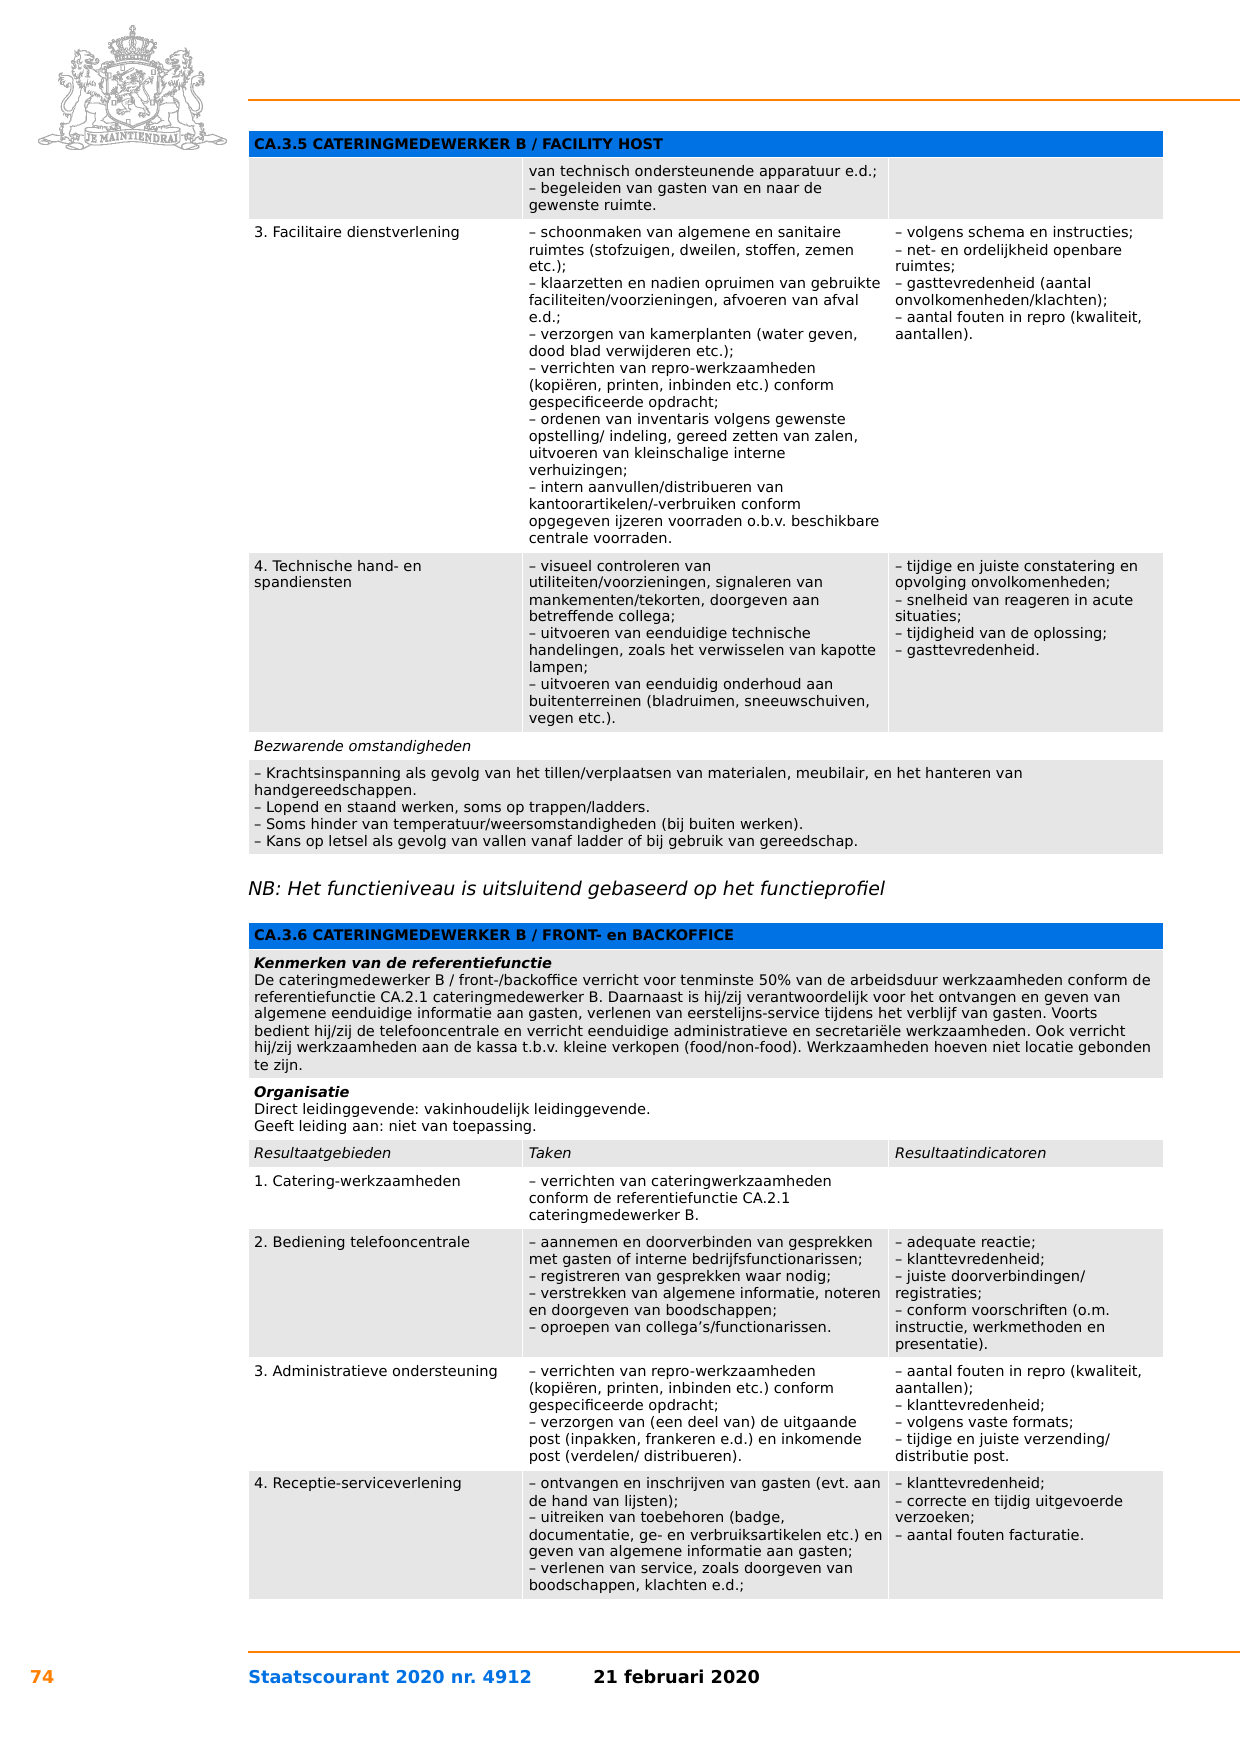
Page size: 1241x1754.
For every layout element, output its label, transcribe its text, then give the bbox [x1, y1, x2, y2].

table_cell 3. Facilitaire dienstverlening [249, 220, 522, 552]
text NB: Het functieniveau is uitsluitend gebaseerd op het functieprofiel [248, 877, 1163, 899]
table_cell – volgens schema en instructies; – net- en ordelijkheid openbare ruimtes; – gasttevredenheid (aantal onvolkomenheden/klachten); – aantal fouten in repro (kwaliteit, aantallen). [889, 220, 1163, 552]
table_cell – klanttevredenheid; – correcte en tijdig uitgevoerde verzoeken; – aantal fouten facturatie. [889, 1471, 1163, 1599]
picture [38, 25, 227, 150]
table_cell Bezwarende omstandigheden [249, 733, 1163, 759]
table_cell van technisch ondersteunende apparatuur e.d.; – begeleiden van gasten van en naar de gewenste ruimte. [523, 158, 888, 219]
table_cell 4. Technische hand- en spandiensten [249, 553, 522, 732]
table_cell 3. Administratieve ondersteuning [249, 1359, 522, 1470]
table_cell – schoonmaken van algemene en sanitaire ruimtes (stofzuigen, dweilen, stoffen, zemen etc.); – klaarzetten en nadien opruimen van gebruikte faciliteiten/voorzieningen, afvoeren van afval e.d.; – verzorgen van kamerplanten (water geven, dood blad verwijderen etc.); – verrichten van repro-werkzaamheden (kopiëren, printen, inbinden etc.) conform gespecificeerde opdracht; – ordenen van inventaris volgens gewenste opstelling/ indeling, gereed zetten van zalen, uitvoeren van kleinschalige interne verhuizingen; – intern aanvullen/distribueren van kantoorartikelen/-verbruiken conform opgegeven ijzeren voorraden o.b.v. beschikbare centrale voorraden. [523, 220, 888, 552]
table_cell – verrichten van cateringwerkzaamheden conform de referentiefunctie CA.2.1 cateringmedewerker B. [523, 1168, 888, 1228]
table_cell 2. Bediening telefooncentrale [249, 1229, 522, 1357]
table_cell Resultaatindicatoren [889, 1140, 1163, 1167]
table_cell – tijdige en juiste constatering en opvolging onvolkomenheden; – snelheid van reageren in acute situaties; – tijdigheid van de oplossing; – gasttevredenheid. [889, 553, 1163, 732]
table_cell – aantal fouten in repro (kwaliteit, aantallen); – klanttevredenheid; – volgens vaste formats; – tijdige en juiste verzending/ distributie post. [889, 1359, 1163, 1470]
table_cell – verrichten van repro-werkzaamheden (kopiëren, printen, inbinden etc.) conform gespecificeerde opdracht; – verzorgen van (een deel van) de uitgaande post (inpakken, frankeren e.d.) en inkomende post (verdelen/ distribueren). [523, 1359, 888, 1470]
table_cell – ontvangen en inschrijven van gasten (evt. aan de hand van lijsten); – uitreiken van toebehoren (badge, documentatie, ge- en verbruiksartikelen etc.) en geven van algemene informatie aan gasten; – verlenen van service, zoals doorgeven van boodschappen, klachten e.d.; [523, 1471, 888, 1599]
table_cell – adequate reactie; – klanttevredenheid; – juiste doorverbindingen/ registraties; – conform voorschriften (o.m. instructie, werkmethoden en presentatie). [889, 1229, 1163, 1357]
table_cell – visueel controleren van utiliteiten/voorzieningen, signaleren van mankementen/tekorten, doorgeven aan betreffende collega; – uitvoeren van eenduidige technische handelingen, zoals het verwisselen van kapotte lampen; – uitvoeren van eenduidig onderhoud aan buitenterreinen (bladruimen, sneeuwschuiven, vegen etc.). [523, 553, 888, 732]
table_cell 4. Receptie-serviceverlening [249, 1471, 522, 1599]
table_header CA.3.5 CATERINGMEDEWERKER B / FACILITY HOST [249, 131, 1163, 157]
table_cell [249, 158, 522, 219]
table_cell [889, 158, 1163, 219]
table_cell Organisatie Direct leidinggevende: vakinhoudelijk leidinggevende. Geeft leiding aan: niet van toepassing. [249, 1079, 1163, 1139]
table_cell Resultaatgebieden [249, 1140, 522, 1167]
table_cell 1. Catering-werkzaamheden [249, 1168, 522, 1228]
table_cell [889, 1168, 1163, 1228]
table_cell Taken [523, 1140, 888, 1167]
table_cell – aannemen en doorverbinden van gesprekken met gasten of interne bedrijfsfunctionarissen; – registreren van gesprekken waar nodig; – verstrekken van algemene informatie, noteren en doorgeven van boodschappen; – oproepen van collega’s/functionarissen. [523, 1229, 888, 1357]
table_cell Kenmerken van de referentiefunctie De cateringmedewerker B / front-/backoffice verricht voor tenminste 50% van de arbeidsduur werkzaamheden conform de referentiefunctie CA.2.1 cateringmedewerker B. Daarnaast is hij/zij verantwoordelijk voor het ontvangen en geven van algemene eenduidige informatie aan gasten, verlenen van eerstelijns-service tijdens het verblijf van gasten. Voorts bedient hij/zij de telefooncentrale en verricht eenduidige administratieve en secretariële werkzaamheden. Ook verricht hij/zij werkzaamheden aan de kassa t.b.v. kleine verkopen (food/non-food). Werkzaamheden hoeven niet locatie gebonden te zijn. [249, 950, 1163, 1078]
table_header CA.3.6 CATERINGMEDEWERKER B / FRONT- en BACKOFFICE [249, 923, 1163, 949]
table_cell – Krachtsinspanning als gevolg van het tillen/verplaatsen van materialen, meubilair, en het hanteren van handgereedschappen. – Lopend en staand werken, soms op trappen/ladders. – Soms hinder van temperatuur/weersomstandigheden (bij buiten werken). – Kans op letsel als gevolg van vallen vanaf ladder of bij gebruik van gereedschap. [249, 760, 1163, 854]
